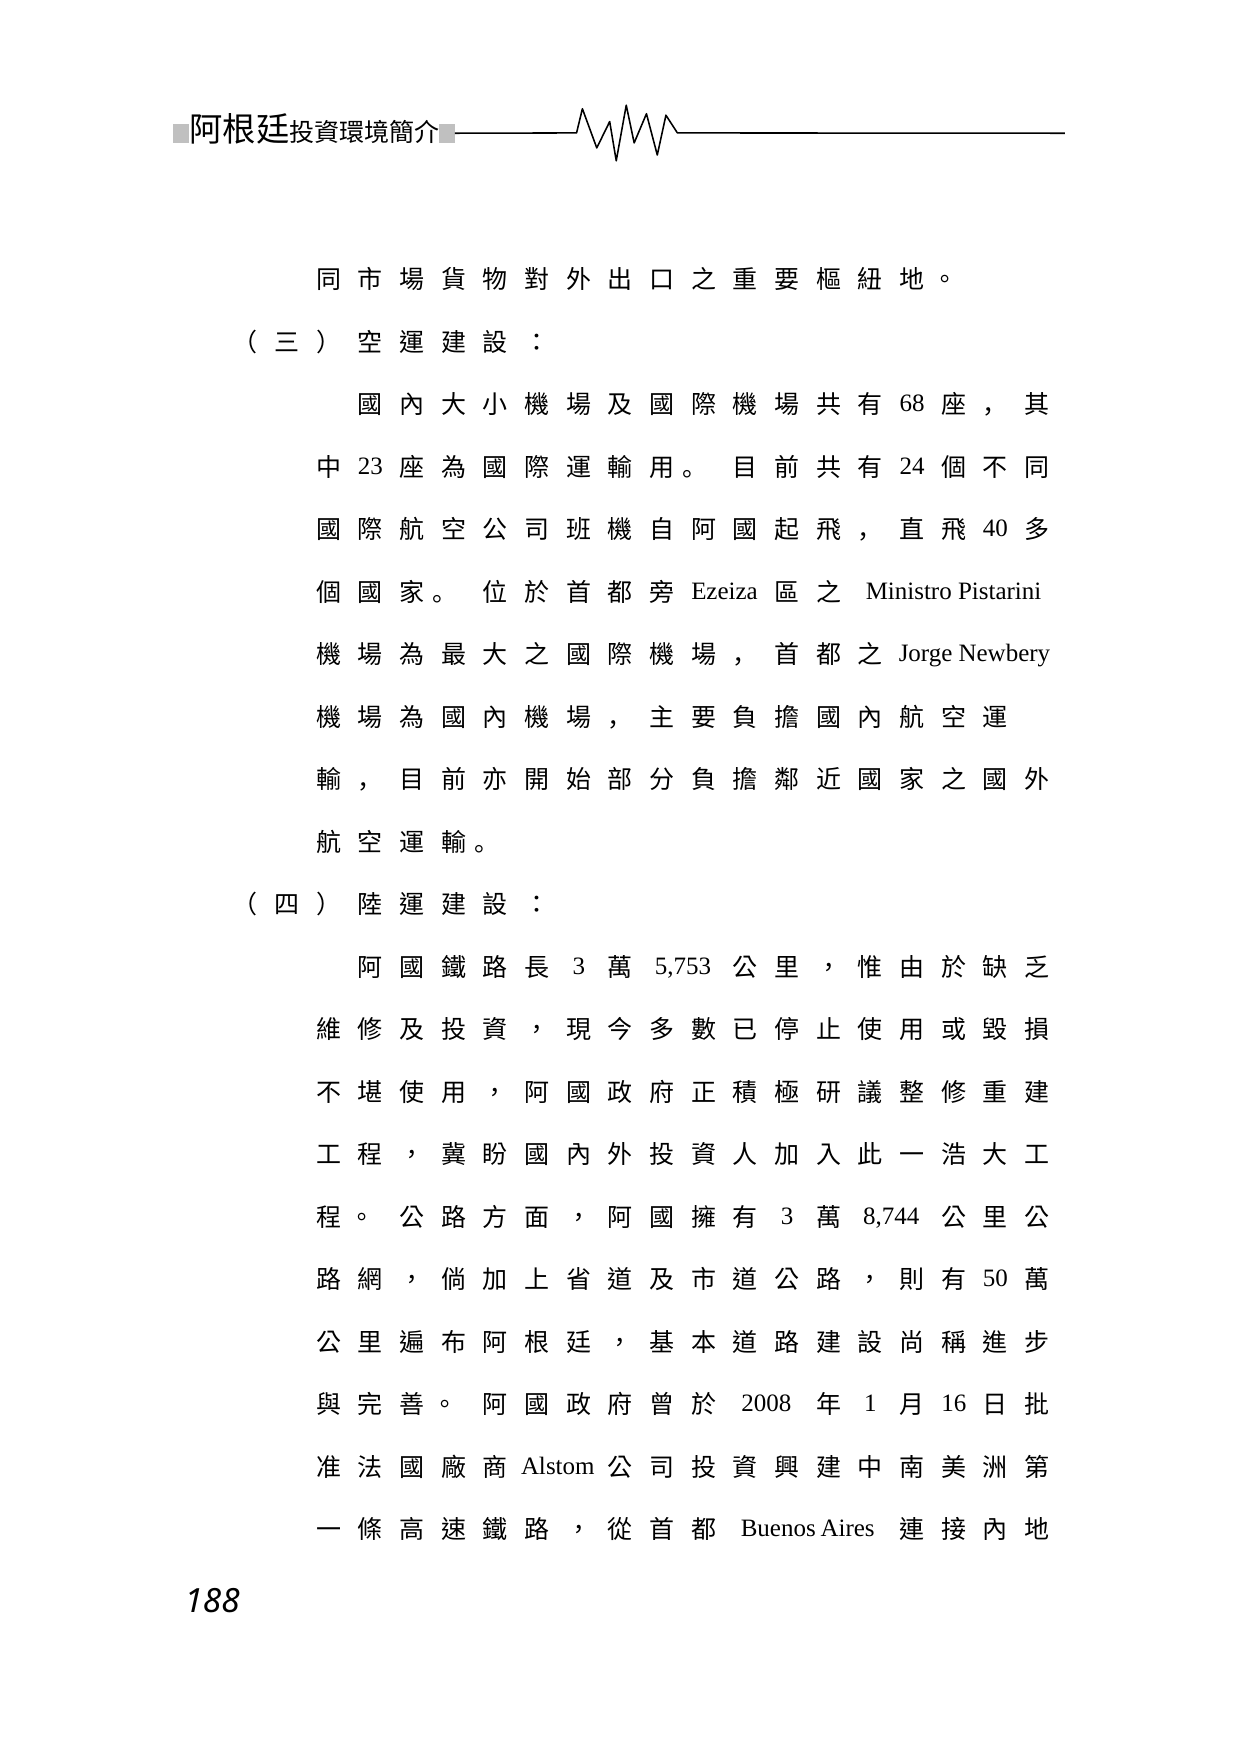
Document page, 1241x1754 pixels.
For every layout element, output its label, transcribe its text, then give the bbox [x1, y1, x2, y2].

text 同市場貨物對外出口之重要樞紐地。 [281, 236, 1058, 299]
text 阿國鐵路長3萬5,753公里，惟由於缺乏維修及投資，現今多數已停止使用或毀損不堪使用，阿國政府正積極研議整修重建工程，冀盼國內外投資人加入此一浩大工程。公路方面，阿國擁有3萬8,744公里公路網，倘加上省道及市道公路，則有50萬公里遍布阿根廷，基本道路建設尚稱進步與完善。阿國政府曾於2008年1月16日批准法國廠商Alstom公司投資興建中南美洲第一條高速鐵路，從首都Buenos Aires連接內地 [281, 924, 1058, 1549]
text （三）空運建設： [207, 299, 1058, 361]
text 國內大小機場及國際機場共有68座，其中23座為國際運輸用。目前共有24個不同國際航空公司班機自阿國起飛，直飛40多個國家。位於首都旁Ezeiza區之Ministro Pistarini機場為最大之國際機場，首都之Jorge Newbery機場為國內機場，主要負擔國內航空運輸，目前亦開始部分負擔鄰近國家之國外航空運輸。 [281, 361, 1058, 861]
text （四）陸運建設： [207, 861, 1058, 924]
